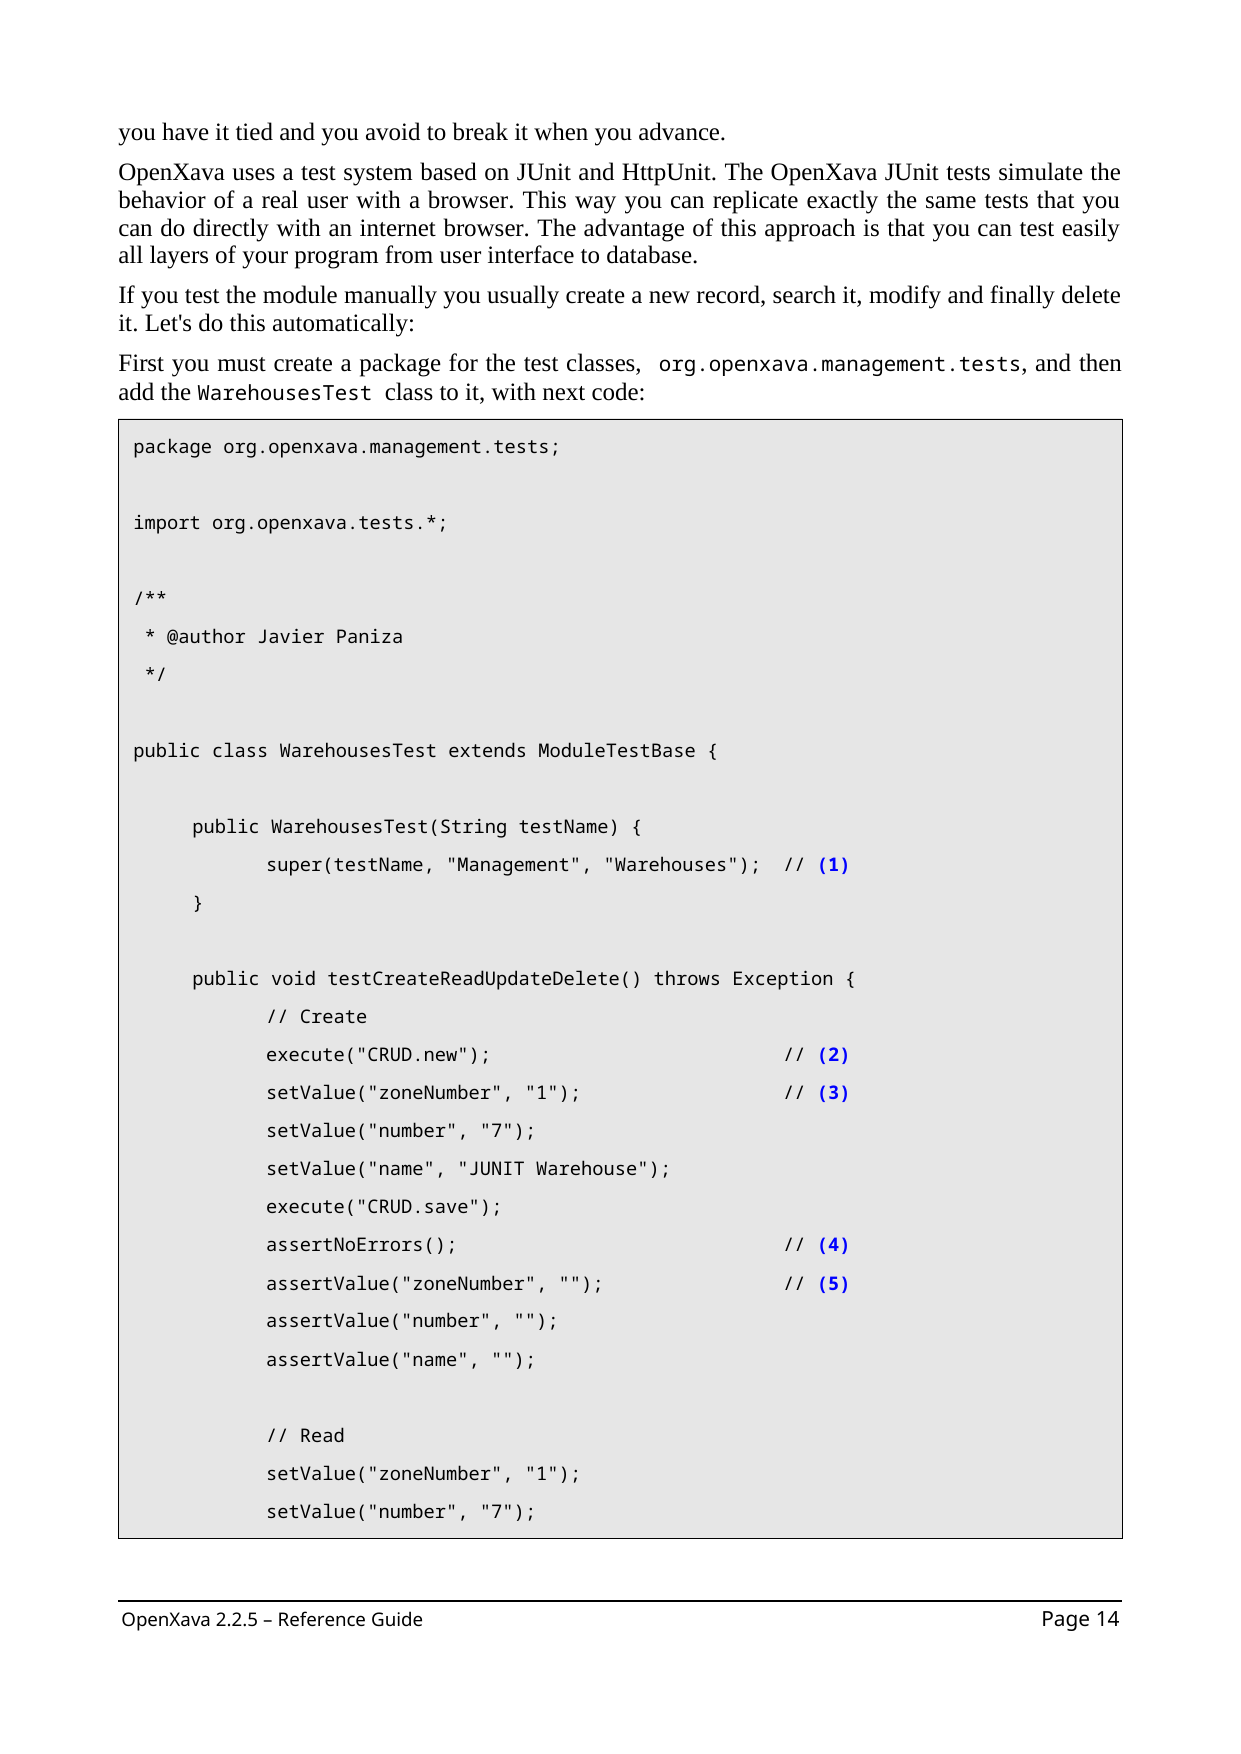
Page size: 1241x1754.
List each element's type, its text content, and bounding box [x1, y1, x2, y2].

text import org.openxava.tests.*; [119, 494, 1122, 533]
text setValue("name", "JUNIT Warehouse"); [119, 1141, 1122, 1179]
text setValue("number", "7"); [119, 1103, 1122, 1141]
text assertValue("zoneNumber", ""); // (5) [119, 1255, 1122, 1293]
text package org.openxava.management.tests; [119, 420, 1122, 457]
text If you test the module manually you usually create a new record, search it, modify and finally delete it. Let's do this automatically: [118, 282, 1122, 337]
text assertValue("number", ""); [119, 1293, 1122, 1331]
text public WarehousesTest(String testName) { [119, 799, 1122, 837]
text First you must create a package for the test classes, org.openxava.management.tests, and then add the WarehousesTest class to it, with next code: [118, 349, 1122, 406]
text setValue("zoneNumber", "1"); [119, 1445, 1122, 1483]
text super(testName, "Management", "Warehouses"); // (1) [119, 837, 1122, 875]
text // Create [119, 989, 1122, 1027]
text * @author Javier Paniza [119, 609, 1122, 647]
text public void testCreateReadUpdateDelete() throws Exception { [119, 951, 1122, 989]
text OpenXava uses a test system based on JUnit and HttpUnit. The OpenXava JUnit tests simulate the behavior of a real user with a browser. This way you can replicate exactly the same tests that you can do directly with an internet browser. The advantage of this approach is that you can test easily all layers of your program from user interface to database. [118, 158, 1122, 269]
text execute("CRUD.new"); // (2) [119, 1027, 1122, 1065]
text setValue("number", "7"); [119, 1483, 1122, 1538]
text */ [119, 647, 1122, 685]
text assertValue("name", ""); [119, 1331, 1122, 1369]
text setValue("zoneNumber", "1"); // (3) [119, 1065, 1122, 1103]
text execute("CRUD.save"); [119, 1179, 1122, 1217]
text // Read [119, 1407, 1122, 1445]
text you have it tied and you avoid to break it when you advance. [118, 118, 1122, 146]
text public class WarehousesTest extends ModuleTestBase { [119, 723, 1122, 761]
text assertNoErrors(); // (4) [119, 1217, 1122, 1255]
text /** [119, 571, 1122, 609]
text } [119, 875, 1122, 913]
